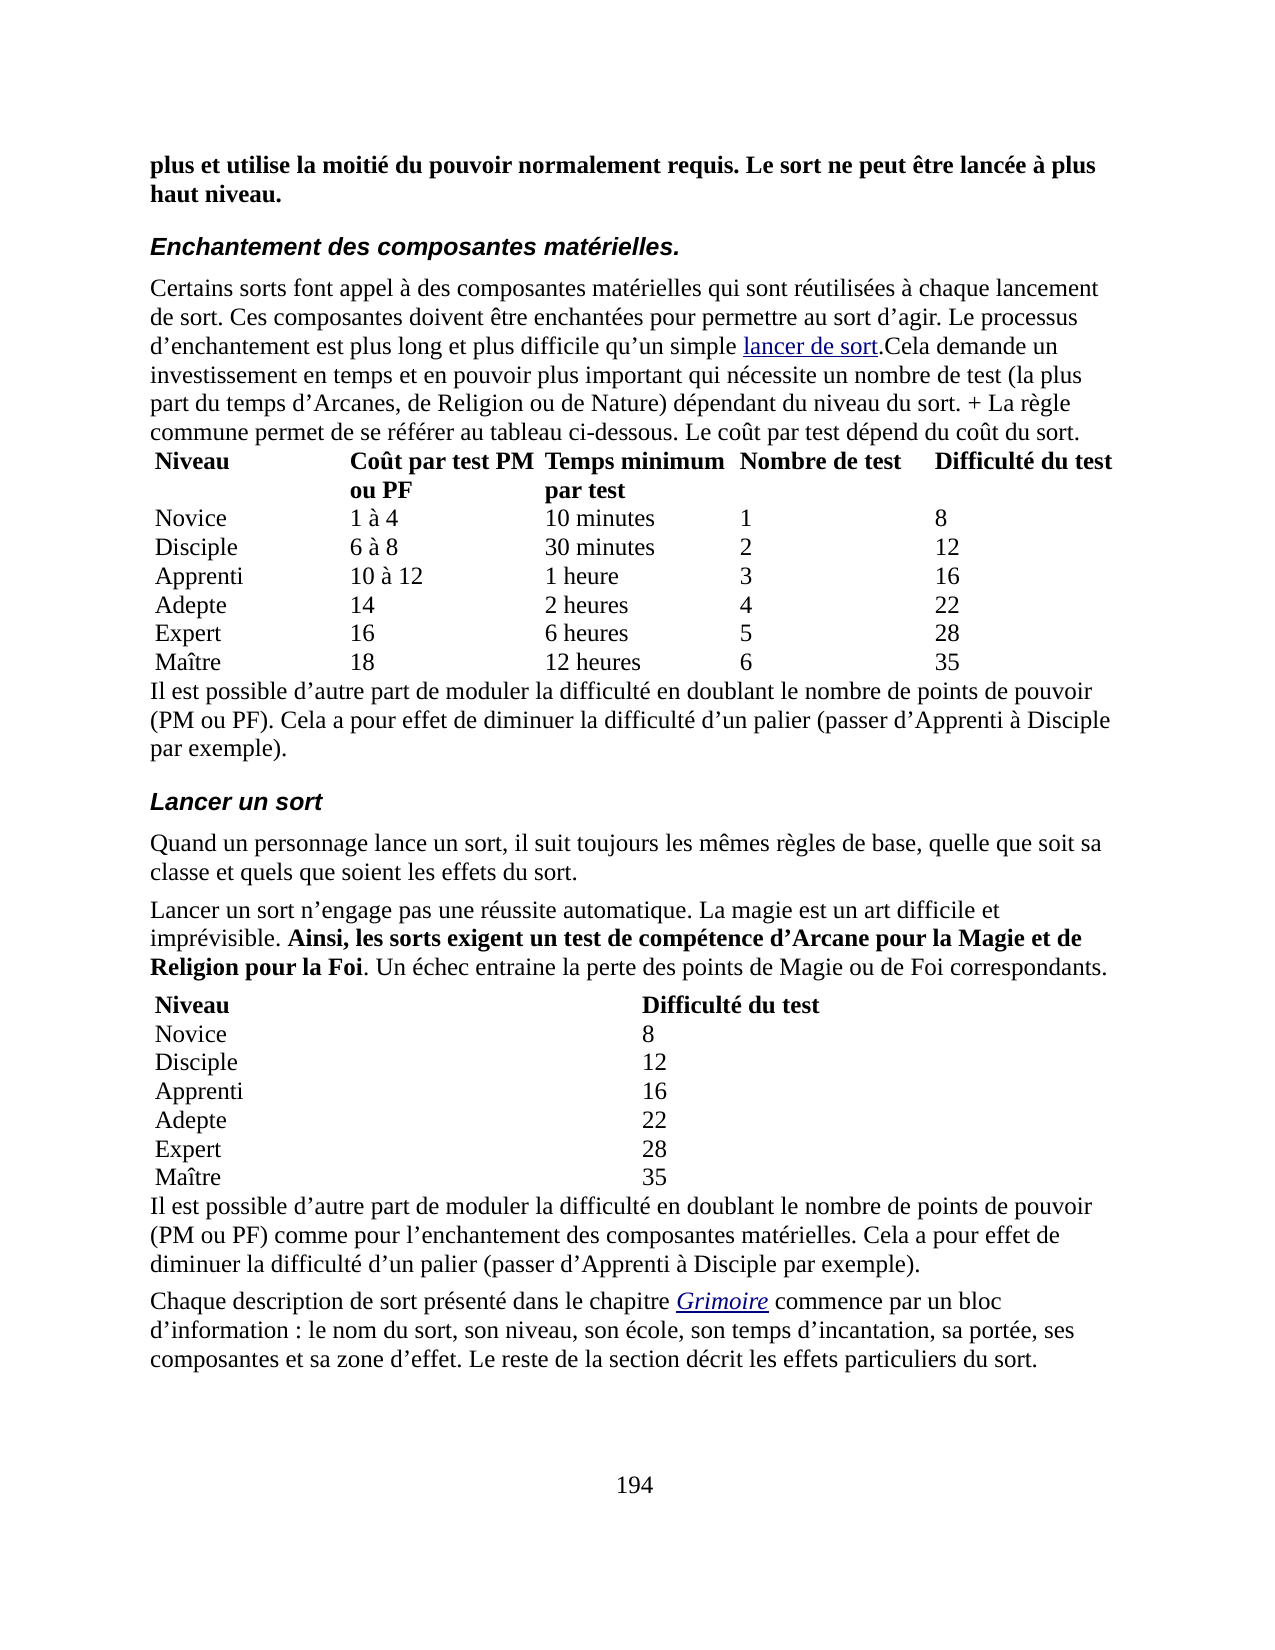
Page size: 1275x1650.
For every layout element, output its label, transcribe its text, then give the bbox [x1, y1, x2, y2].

table_header Difficulté du test [638, 990, 1125, 1019]
table_header Niveau [150, 990, 637, 1019]
table_cell 12 heures [540, 647, 735, 676]
text Lancer un sort n’engage pas une réussite automatique. La magie est un art difficile et imprévisible. Ainsi, les sorts exigent un test de compétence d’Arcane pour la Magie et de Religion pour la Foi. Un échec entraine la perte des points de Magie ou de Foi correspondants. [150, 895, 1125, 981]
table_cell 6 à 8 [345, 532, 540, 561]
table_cell Novice [150, 504, 345, 532]
table_cell 35 [930, 647, 1125, 676]
table_header Niveau [150, 446, 345, 503]
table_header Difficulté du test [930, 446, 1125, 503]
table_cell 2 heures [540, 590, 735, 618]
table_header Nombre de test [735, 446, 930, 503]
table_cell Disciple [150, 1048, 637, 1076]
text Chaque description de sort présenté dans le chapitre Grimoire commence par un bloc d’information : le nom du sort, son niveau, son école, son temps d’incantation, sa portée, ses composantes et sa zone d’effet. Le reste de la section décrit les effets particuliers du sort. [150, 1286, 1125, 1373]
table_cell 22 [638, 1105, 1125, 1134]
subtitle Lancer un sort [150, 787, 1125, 816]
table_cell 18 [345, 647, 540, 676]
table_cell Adepte [150, 1105, 637, 1134]
table_cell 12 [638, 1048, 1125, 1076]
table_cell 1 à 4 [345, 504, 540, 532]
table_cell 12 [930, 532, 1125, 561]
table_cell 6 [735, 647, 930, 676]
table_cell 1 heure [540, 561, 735, 590]
table_cell 30 minutes [540, 532, 735, 561]
table_cell 8 [638, 1019, 1125, 1047]
text Quand un personnage lance un sort, il suit toujours les mêmes règles de base, quelle que soit sa classe et quels que soient les effets du sort. [150, 828, 1125, 886]
table_cell Expert [150, 619, 345, 647]
table_cell 35 [638, 1163, 1125, 1191]
table_cell 10 à 12 [345, 561, 540, 590]
table_cell 4 [735, 590, 930, 618]
table_cell 6 heures [540, 619, 735, 647]
table_cell Adepte [150, 590, 345, 618]
subtitle Enchantement des composantes matérielles. [150, 232, 1125, 261]
table_cell 14 [345, 590, 540, 618]
table_cell Apprenti [150, 1076, 637, 1105]
table_cell 2 [735, 532, 930, 561]
table_cell 5 [735, 619, 930, 647]
table_cell Apprenti [150, 561, 345, 590]
table_cell 1 [735, 504, 930, 532]
text Certains sorts font appel à des composantes matérielles qui sont réutilisées à chaque lancement de sort. Ces composantes doivent être enchantées pour permettre au sort d’agir. Le processus d’enchantement est plus long et plus difficile qu’un simple lancer de sort.Cela demande un investissement en temps et en pouvoir plus important qui nécessite un nombre de test (la plus part du temps d’Arcanes, de Religion ou de Nature) dépendant du niveau du sort. + La règle commune permet de se référer au tableau ci-dessous. Le coût par test dépend du coût du sort. [150, 273, 1125, 446]
table_cell 16 [638, 1076, 1125, 1105]
table_cell 16 [345, 619, 540, 647]
table_cell Disciple [150, 532, 345, 561]
table_cell 10 minutes [540, 504, 735, 532]
table_cell Maître [150, 1163, 637, 1191]
table_cell 28 [930, 619, 1125, 647]
table_cell Expert [150, 1134, 637, 1162]
table_cell Maître [150, 647, 345, 676]
table_header Coût par test PM ou PF [345, 446, 540, 503]
table_cell 22 [930, 590, 1125, 618]
text plus et utilise la moitié du pouvoir normalement requis. Le sort ne peut être lancée à plus haut niveau. [150, 150, 1125, 207]
table_cell 16 [930, 561, 1125, 590]
text Il est possible d’autre part de moduler la difficulté en doublant le nombre de points de pouvoir (PM ou PF). Cela a pour effet de diminuer la difficulté d’un palier (passer d’Apprenti à Disciple par exemple). [150, 676, 1125, 762]
table_header Temps minimum par test [540, 446, 735, 503]
table_cell 8 [930, 504, 1125, 532]
table_cell Novice [150, 1019, 637, 1047]
text Il est possible d’autre part de moduler la difficulté en doublant le nombre de points de pouvoir (PM ou PF) comme pour l’enchantement des composantes matérielles. Cela a pour effet de diminuer la difficulté d’un palier (passer d’Apprenti à Disciple par exemple). [150, 1191, 1125, 1277]
table_cell 28 [638, 1134, 1125, 1162]
table_cell 3 [735, 561, 930, 590]
